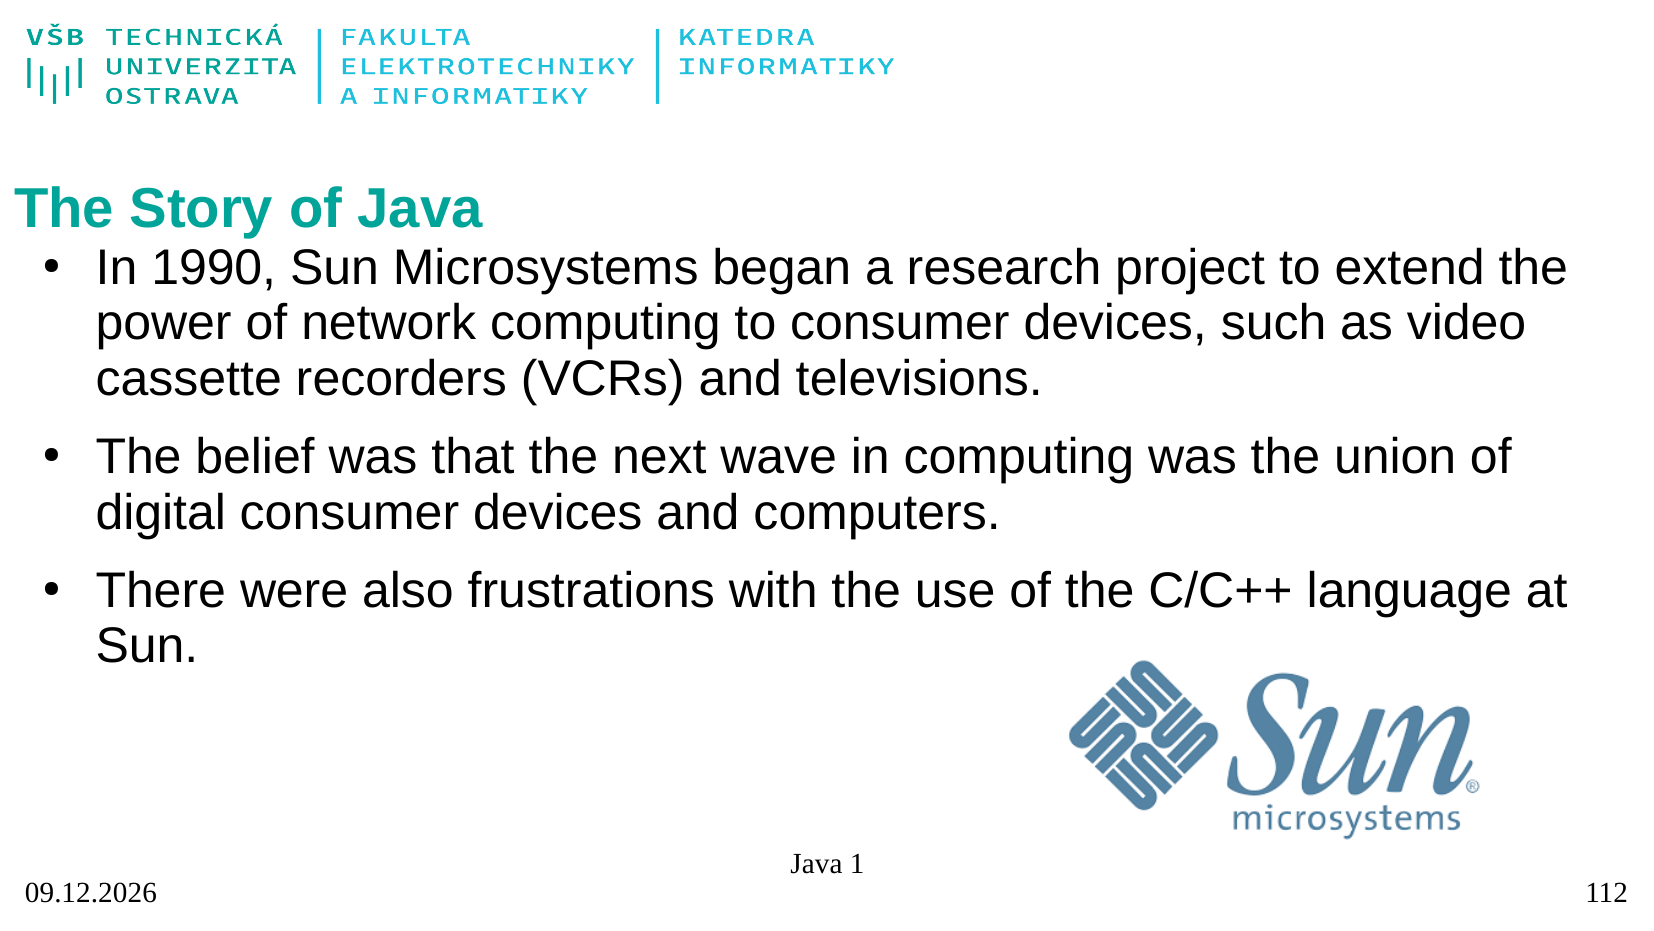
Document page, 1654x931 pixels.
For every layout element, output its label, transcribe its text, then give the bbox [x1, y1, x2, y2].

title The Story of Java [14, 124, 1619, 240]
list In 1990, Sun Microsystems began a research project to extend the power of network computing to consumer devices, such as video cassette recorders (VCRs) and televisions. The belief was that the next wave in computing was the union of digital consumer devices and computers. There were also frustrations with the use of the C/C++ language at Sun. [24, 239, 1629, 860]
picture [1067, 658, 1482, 841]
picture [26, 23, 894, 104]
